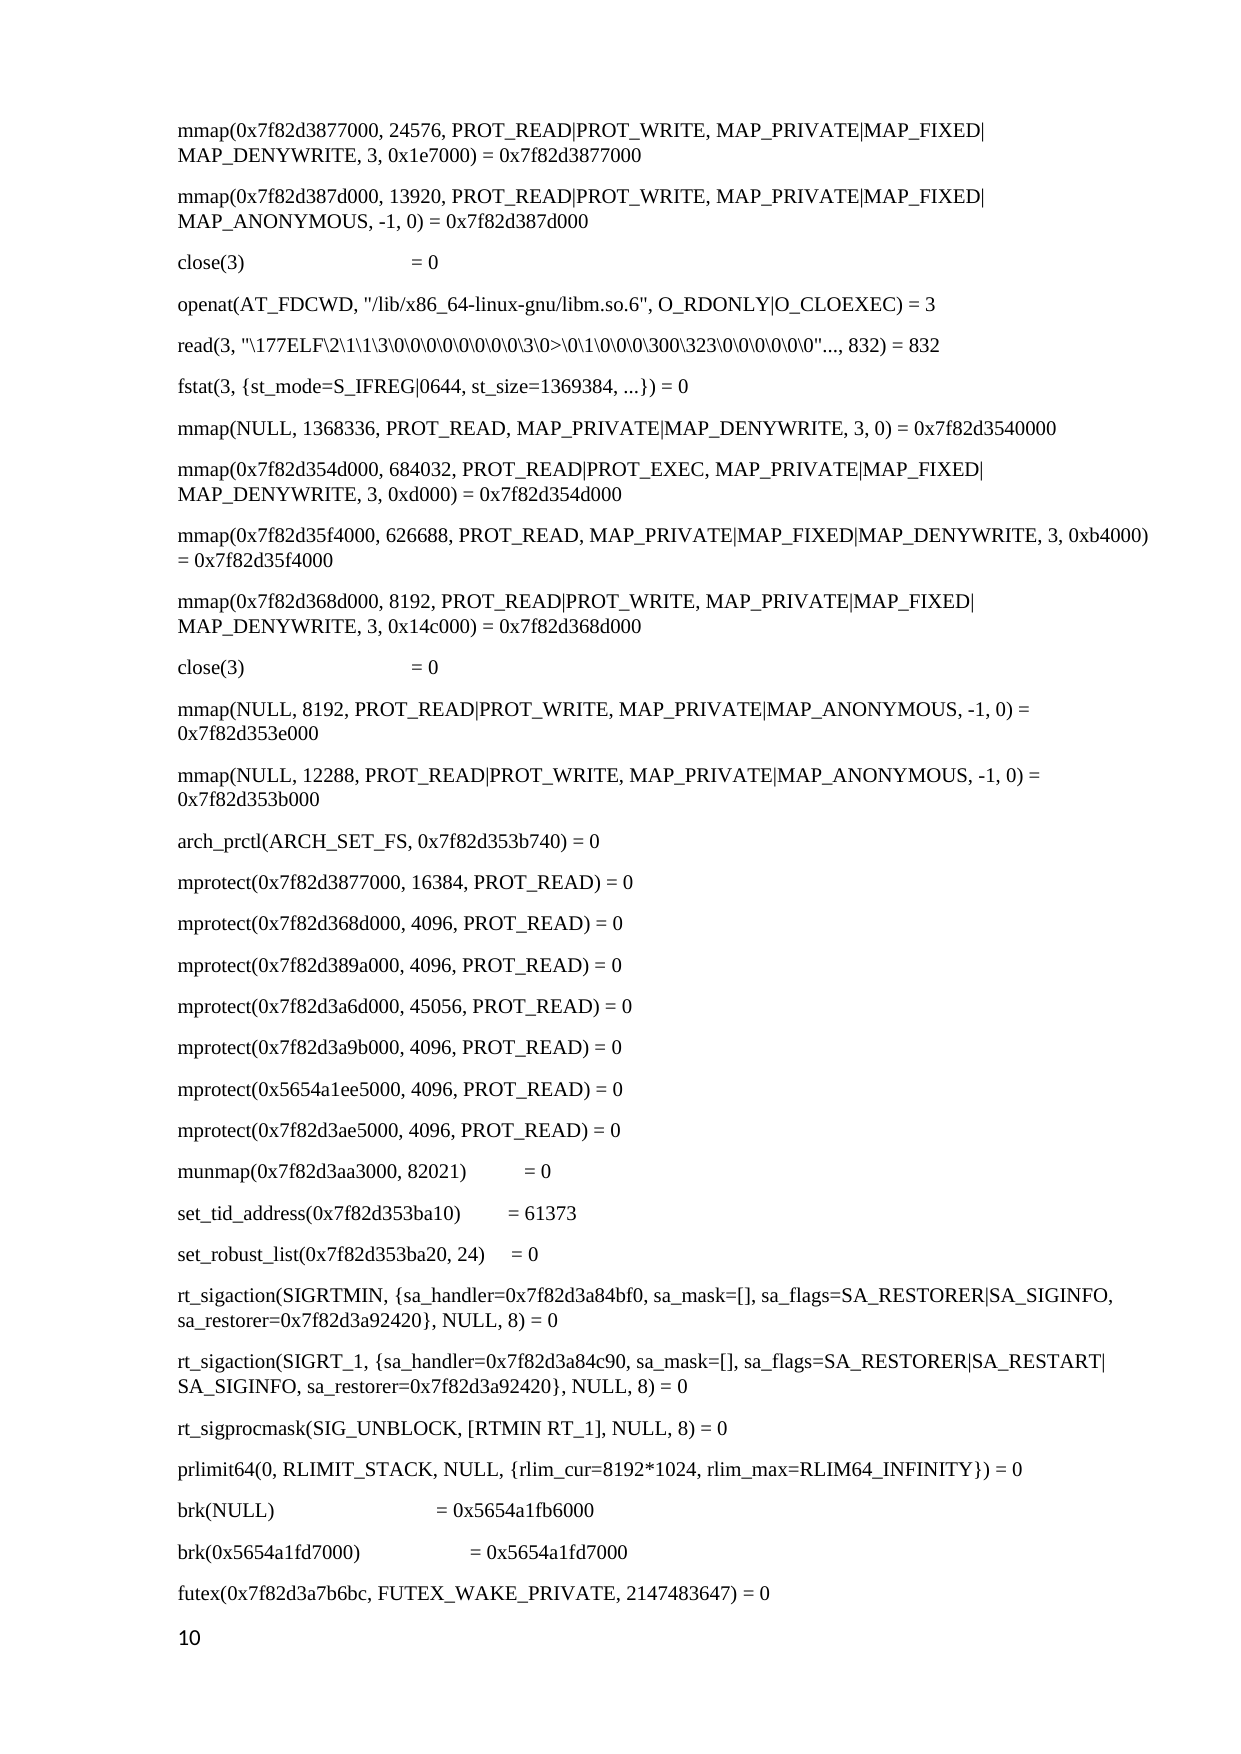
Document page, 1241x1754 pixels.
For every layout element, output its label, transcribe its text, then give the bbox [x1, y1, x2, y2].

text rt_sigaction(SIGRTMIN, {sa_handler=0x7f82d3a84bf0, sa_mask=[], sa_flags=SA_RESTORER|SA_SIGINFO, sa_restorer=0x7f82d3a92420}, NULL, 8) = 0 [177, 1283, 1152, 1332]
text arch_prctl(ARCH_SET_FS, 0x7f82d353b740) = 0 [177, 828, 1152, 853]
text munmap(0x7f82d3aa3000, 82021) = 0 [177, 1159, 1152, 1183]
text close(3) = 0 [177, 250, 1152, 274]
text mmap(NULL, 1368336, PROT_READ, MAP_PRIVATE|MAP_DENYWRITE, 3, 0) = 0x7f82d3540000 [177, 416, 1152, 440]
text mmap(0x7f82d368d000, 8192, PROT_READ|PROT_WRITE, MAP_PRIVATE|MAP_FIXED|MAP_DENYWRITE, 3, 0x14c000) = 0x7f82d368d000 [177, 589, 1152, 638]
text mprotect(0x5654a1ee5000, 4096, PROT_READ) = 0 [177, 1077, 1152, 1101]
text mmap(NULL, 8192, PROT_READ|PROT_WRITE, MAP_PRIVATE|MAP_ANONYMOUS, -1, 0) = 0x7f82d353e000 [177, 696, 1152, 745]
text mmap(0x7f82d35f4000, 626688, PROT_READ, MAP_PRIVATE|MAP_FIXED|MAP_DENYWRITE, 3, 0xb4000) = 0x7f82d35f4000 [177, 523, 1152, 572]
text futex(0x7f82d3a7b6bc, FUTEX_WAKE_PRIVATE, 2147483647) = 0 [177, 1581, 1152, 1605]
text mmap(NULL, 12288, PROT_READ|PROT_WRITE, MAP_PRIVATE|MAP_ANONYMOUS, -1, 0) = 0x7f82d353b000 [177, 762, 1152, 811]
text openat(AT_FDCWD, "/lib/x86_64-linux-gnu/libm.so.6", O_RDONLY|O_CLOEXEC) = 3 [177, 292, 1152, 316]
text rt_sigprocmask(SIG_UNBLOCK, [RTMIN RT_1], NULL, 8) = 0 [177, 1416, 1152, 1439]
text fstat(3, {st_mode=S_IFREG|0644, st_size=1369384, ...}) = 0 [177, 374, 1152, 398]
text set_robust_list(0x7f82d353ba20, 24) = 0 [177, 1242, 1152, 1266]
text mprotect(0x7f82d3ae5000, 4096, PROT_READ) = 0 [177, 1118, 1152, 1142]
text prlimit64(0, RLIMIT_STACK, NULL, {rlim_cur=8192*1024, rlim_max=RLIM64_INFINITY}) = 0 [177, 1457, 1152, 1481]
text rt_sigaction(SIGRT_1, {sa_handler=0x7f82d3a84c90, sa_mask=[], sa_flags=SA_RESTORER|SA_RESTART|SA_SIGINFO, sa_restorer=0x7f82d3a92420}, NULL, 8) = 0 [177, 1349, 1152, 1398]
text brk(NULL) = 0x5654a1fb6000 [177, 1498, 1152, 1522]
text mmap(0x7f82d354d000, 684032, PROT_READ|PROT_EXEC, MAP_PRIVATE|MAP_FIXED|MAP_DENYWRITE, 3, 0xd000) = 0x7f82d354d000 [177, 457, 1152, 506]
text mprotect(0x7f82d3a9b000, 4096, PROT_READ) = 0 [177, 1035, 1152, 1059]
text mmap(0x7f82d387d000, 13920, PROT_READ|PROT_WRITE, MAP_PRIVATE|MAP_FIXED|MAP_ANONYMOUS, -1, 0) = 0x7f82d387d000 [177, 184, 1152, 233]
text read(3, "\177ELF\2\1\1\3\0\0\0\0\0\0\0\0\3\0>\0\1\0\0\0\300\323\0\0\0\0\0\0"..., 832) = 832 [177, 333, 1152, 357]
text set_tid_address(0x7f82d353ba10) = 61373 [177, 1201, 1152, 1225]
text mprotect(0x7f82d3877000, 16384, PROT_READ) = 0 [177, 870, 1152, 894]
text close(3) = 0 [177, 655, 1152, 679]
text mprotect(0x7f82d3a6d000, 45056, PROT_READ) = 0 [177, 994, 1152, 1018]
text mmap(0x7f82d3877000, 24576, PROT_READ|PROT_WRITE, MAP_PRIVATE|MAP_FIXED|MAP_DENYWRITE, 3, 0x1e7000) = 0x7f82d3877000 [177, 118, 1152, 167]
text mprotect(0x7f82d389a000, 4096, PROT_READ) = 0 [177, 953, 1152, 977]
text mprotect(0x7f82d368d000, 4096, PROT_READ) = 0 [177, 911, 1152, 935]
text brk(0x5654a1fd7000) = 0x5654a1fd7000 [177, 1539, 1152, 1564]
